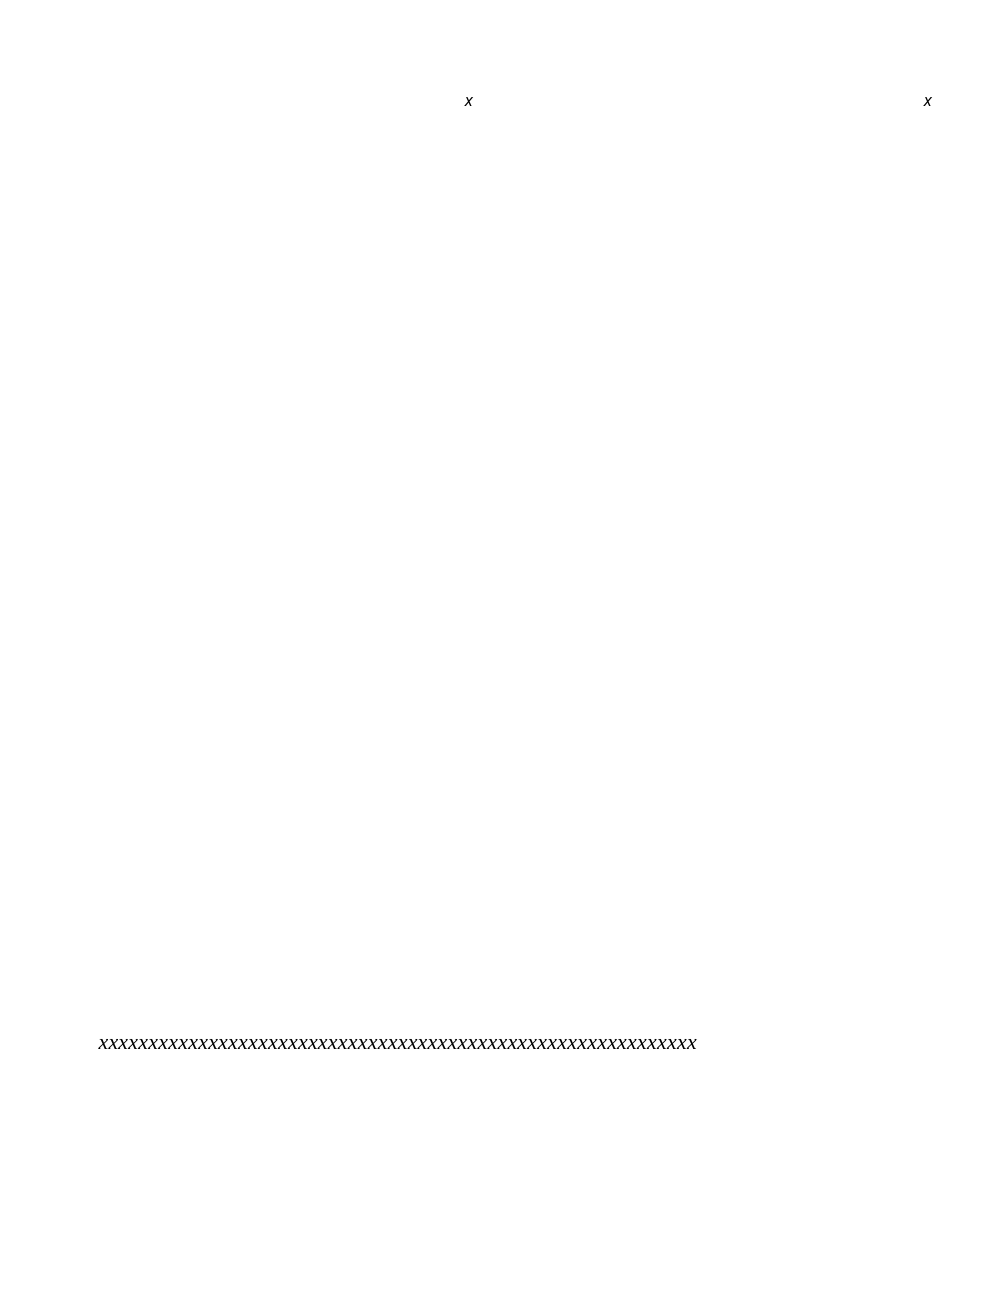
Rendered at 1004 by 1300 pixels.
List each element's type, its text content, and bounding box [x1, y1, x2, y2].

text xxxxxxxxxxxxxxxxxxxxxxxxxxxxxxxxxxxxxxxxxxxxxxxxxxxxxxxxxxxx [98, 1030, 848, 1054]
